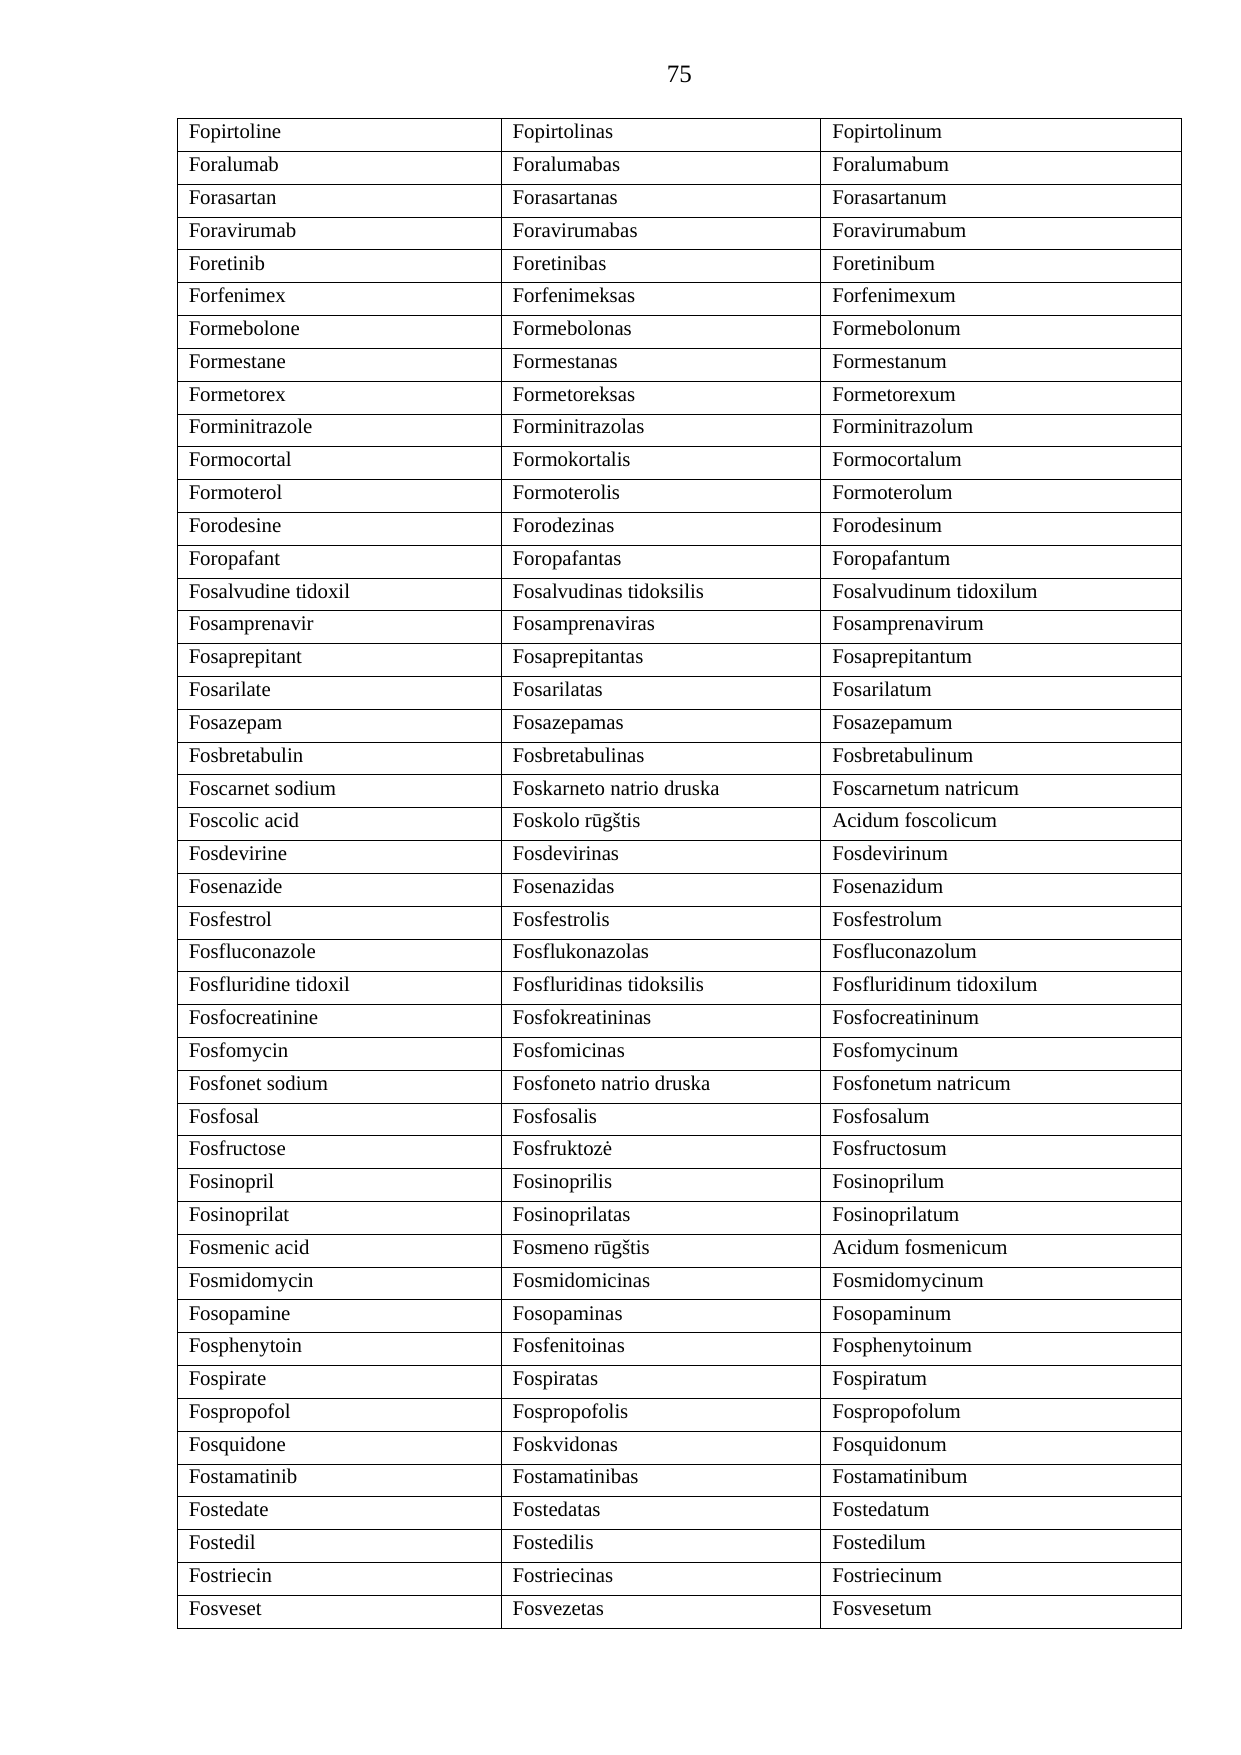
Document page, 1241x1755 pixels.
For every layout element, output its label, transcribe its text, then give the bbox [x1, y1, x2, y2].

table_cell Fosquidonum [821, 1432, 1181, 1463]
table_cell Fosfluridine tidoxil [178, 972, 501, 1004]
table_cell Formoterolum [821, 480, 1181, 512]
table_cell Fospiratas [502, 1366, 820, 1398]
table_cell Fosamprenavir [178, 611, 501, 643]
table_cell Forasartanas [502, 185, 820, 217]
table_cell Fosbretabulin [178, 743, 501, 774]
table_cell Foravirumabas [502, 218, 820, 249]
table_cell Formestane [178, 349, 501, 381]
table_cell Formokortalis [502, 447, 820, 479]
table_cell Fosinoprilat [178, 1202, 501, 1234]
table_cell Formocortal [178, 447, 501, 479]
table_cell Fosfonetum natricum [821, 1071, 1181, 1102]
table_cell Fosopaminum [821, 1300, 1181, 1332]
table_cell Fosinoprilatum [821, 1202, 1181, 1234]
table_cell Fostamatinibas [502, 1465, 820, 1496]
table_cell Forasartanum [821, 185, 1181, 217]
table_cell Fosarilatas [502, 677, 820, 709]
table_cell Acidum fosmenicum [821, 1235, 1181, 1267]
table_cell Fosinopril [178, 1169, 501, 1201]
table_cell Fopirtolinas [502, 119, 820, 151]
table_cell Fostriecinum [821, 1563, 1181, 1595]
table_cell Fosamprenaviras [502, 611, 820, 643]
table_cell Fostedil [178, 1530, 501, 1562]
table_cell Fostedilum [821, 1530, 1181, 1562]
table_cell Foscolic acid [178, 808, 501, 840]
table_cell Fosenazide [178, 874, 501, 906]
table_cell Fosfructose [178, 1136, 501, 1168]
table_cell Fopirtoline [178, 119, 501, 151]
table_cell Foropafantum [821, 546, 1181, 577]
table_cell Fosvezetas [502, 1596, 820, 1627]
table_cell Fosmidomycin [178, 1268, 501, 1299]
table_cell Formebolonas [502, 316, 820, 348]
table_cell Fosalvudinum tidoxilum [821, 579, 1181, 610]
table_cell Fosfomycinum [821, 1038, 1181, 1070]
table_cell Foropafant [178, 546, 501, 577]
table_cell Foretinibas [502, 250, 820, 282]
table_cell Fosfenitoinas [502, 1333, 820, 1365]
table_cell Fospiratum [821, 1366, 1181, 1398]
table_cell Fosinoprilum [821, 1169, 1181, 1201]
table_cell Foscarnetum natricum [821, 775, 1181, 807]
table_cell Foskarneto natrio druska [502, 775, 820, 807]
table_cell Formoterolis [502, 480, 820, 512]
table_cell Foralumab [178, 152, 501, 184]
table_cell Fosphenytoinum [821, 1333, 1181, 1365]
table_cell Fosfructosum [821, 1136, 1181, 1168]
table_cell Fostedilis [502, 1530, 820, 1562]
table_cell Fostamatinib [178, 1465, 501, 1496]
table_cell Fosopaminas [502, 1300, 820, 1332]
table_cell Foravirumab [178, 218, 501, 249]
table_cell Fosflukonazolas [502, 940, 820, 971]
table_cell Fosveset [178, 1596, 501, 1627]
table_cell Fosazepamas [502, 710, 820, 742]
table_cell Fosenazidas [502, 874, 820, 906]
table_cell Forminitrazolum [821, 415, 1181, 446]
table_cell Fosalvudinas tidoksilis [502, 579, 820, 610]
table_cell Fosdevirinas [502, 841, 820, 873]
table_cell Fospropofolis [502, 1399, 820, 1431]
table_cell Fostriecinas [502, 1563, 820, 1595]
table_cell Fostedatum [821, 1497, 1181, 1529]
table_cell Fosopamine [178, 1300, 501, 1332]
table_cell Formebolonum [821, 316, 1181, 348]
table_cell Fospirate [178, 1366, 501, 1398]
table_cell Forodezinas [502, 513, 820, 545]
table_cell Forminitrazolas [502, 415, 820, 446]
table_cell Fosbretabulinum [821, 743, 1181, 774]
table_cell Fostamatinibum [821, 1465, 1181, 1496]
table_cell Acidum foscolicum [821, 808, 1181, 840]
table_cell Foretinibum [821, 250, 1181, 282]
table_cell Foskvidonas [502, 1432, 820, 1463]
table_cell Fosamprenavirum [821, 611, 1181, 643]
table_cell Foretinib [178, 250, 501, 282]
table_cell Formestanum [821, 349, 1181, 381]
table_cell Formetoreksas [502, 382, 820, 413]
table_cell Fosmidomicinas [502, 1268, 820, 1299]
table_cell Fosfocreatinine [178, 1005, 501, 1037]
table_cell Fosfonet sodium [178, 1071, 501, 1102]
table_cell Fosbretabulinas [502, 743, 820, 774]
table_cell Formebolone [178, 316, 501, 348]
table_cell Fosalvudine tidoxil [178, 579, 501, 610]
table_cell Formoterol [178, 480, 501, 512]
table_cell Formetorex [178, 382, 501, 413]
table_cell Fosaprepitantas [502, 644, 820, 676]
table_cell Fosfruktozė [502, 1136, 820, 1168]
table_cell Fosfosal [178, 1104, 501, 1135]
table_cell Fosvesetum [821, 1596, 1181, 1627]
table_cell Fosinoprilatas [502, 1202, 820, 1234]
table_cell Foravirumabum [821, 218, 1181, 249]
table_cell Foralumabum [821, 152, 1181, 184]
table_cell Fosfokreatininas [502, 1005, 820, 1037]
table_cell Fosaprepitant [178, 644, 501, 676]
table_cell Fosazepam [178, 710, 501, 742]
table_cell Fosazepamum [821, 710, 1181, 742]
table_cell Foskolo rūgštis [502, 808, 820, 840]
table_cell Fosenazidum [821, 874, 1181, 906]
table_cell Foropafantas [502, 546, 820, 577]
table_cell Fosfluconazole [178, 940, 501, 971]
table_cell Forminitrazole [178, 415, 501, 446]
table_cell Fosfluconazolum [821, 940, 1181, 971]
table_cell Fospropofolum [821, 1399, 1181, 1431]
table_cell Fostriecin [178, 1563, 501, 1595]
table_cell Fosaprepitantum [821, 644, 1181, 676]
table_cell Fosfocreatininum [821, 1005, 1181, 1037]
table_cell Fosinoprilis [502, 1169, 820, 1201]
table_cell Fosfluridinas tidoksilis [502, 972, 820, 1004]
table_cell Fosquidone [178, 1432, 501, 1463]
table_cell Forfenimeksas [502, 283, 820, 315]
table_cell Forodesine [178, 513, 501, 545]
table_cell Fosfestrolum [821, 907, 1181, 938]
table_cell Fosfomicinas [502, 1038, 820, 1070]
table_cell Fosphenytoin [178, 1333, 501, 1365]
table_cell Fosdevirine [178, 841, 501, 873]
table_cell Fostedatas [502, 1497, 820, 1529]
table_cell Fosdevirinum [821, 841, 1181, 873]
table_cell Fosfestrol [178, 907, 501, 938]
table_cell Formocortalum [821, 447, 1181, 479]
table_cell Fosmidomycinum [821, 1268, 1181, 1299]
table_cell Fostedate [178, 1497, 501, 1529]
table_cell Forodesinum [821, 513, 1181, 545]
table_cell Fosfoneto natrio druska [502, 1071, 820, 1102]
table_cell Forfenimex [178, 283, 501, 315]
table_cell Fosmenic acid [178, 1235, 501, 1267]
table_cell Formestanas [502, 349, 820, 381]
table_cell Forfenimexum [821, 283, 1181, 315]
table_cell Fopirtolinum [821, 119, 1181, 151]
table_cell Foralumabas [502, 152, 820, 184]
table_cell Fosfomycin [178, 1038, 501, 1070]
table_cell Formetorexum [821, 382, 1181, 413]
table_cell Fosfosalum [821, 1104, 1181, 1135]
table_cell Fosarilatum [821, 677, 1181, 709]
table_cell Fospropofol [178, 1399, 501, 1431]
table_cell Forasartan [178, 185, 501, 217]
table_cell Fosfluridinum tidoxilum [821, 972, 1181, 1004]
table_cell Foscarnet sodium [178, 775, 501, 807]
table_cell Fosfestrolis [502, 907, 820, 938]
table_cell Fosfosalis [502, 1104, 820, 1135]
table_cell Fosmeno rūgštis [502, 1235, 820, 1267]
table_cell Fosarilate [178, 677, 501, 709]
